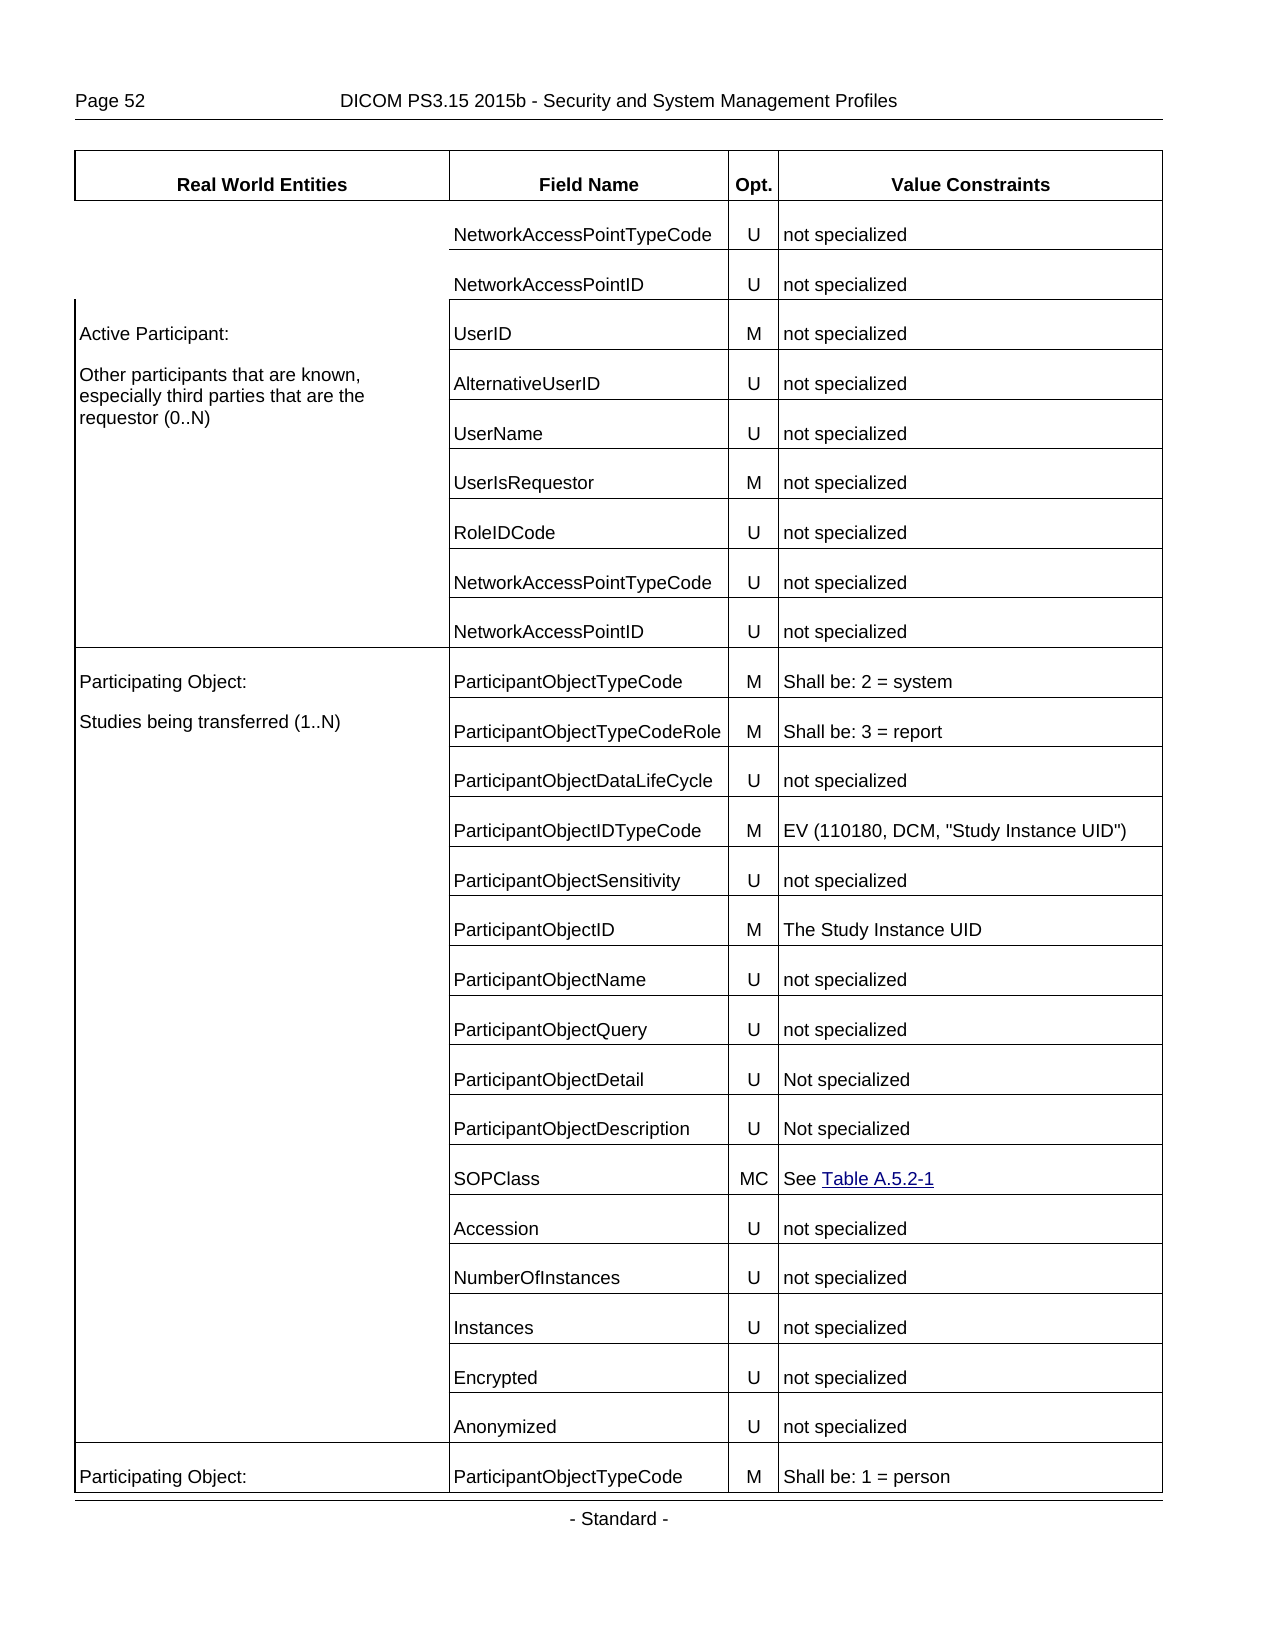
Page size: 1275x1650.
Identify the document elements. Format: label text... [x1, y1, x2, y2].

table_cell M [729, 1443, 778, 1492]
table_cell not specialized [779, 449, 1162, 498]
table_cell ParticipantObjectTypeCode [450, 1443, 728, 1492]
table_cell ParticipantObjectDetail [450, 1045, 728, 1094]
table_cell NetworkAccessPointTypeCode [449, 201, 728, 249]
table_cell M [729, 648, 778, 697]
table_cell ParticipantObjectIDTypeCode [450, 797, 728, 846]
table_cell not specialized [779, 598, 1162, 647]
table_cell U [729, 1195, 778, 1243]
table_cell U [729, 1393, 778, 1442]
table_cell Active Participant: Other participants that are known, especially third parties that are the requestor (0..N) [76, 299, 449, 647]
table_cell U [729, 1294, 778, 1342]
table_cell not specialized [779, 250, 1162, 299]
table_cell U [729, 747, 778, 796]
table_cell Shall be: 2 = system [779, 648, 1162, 697]
table_cell NetworkAccessPointID [450, 598, 728, 647]
table_cell U [729, 400, 778, 448]
table_cell ParticipantObjectName [450, 946, 728, 995]
table_cell Instances [450, 1294, 728, 1342]
table_cell Participating Object: [76, 1443, 449, 1492]
table_cell Anonymized [450, 1393, 728, 1442]
table_cell The Study Instance UID [779, 896, 1162, 945]
table_cell U [729, 499, 778, 547]
table_cell Shall be: 3 = report [779, 698, 1162, 746]
table_cell ParticipantObjectQuery [450, 996, 728, 1044]
table_cell Accession [450, 1195, 728, 1243]
table_cell M [729, 698, 778, 746]
table_cell AlternativeUserID [450, 350, 728, 398]
table_cell not specialized [779, 400, 1162, 448]
table_cell NumberOfInstances [450, 1244, 728, 1293]
table_cell not specialized [779, 499, 1162, 547]
table_header Field Name [450, 151, 728, 200]
table_cell not specialized [779, 1294, 1162, 1342]
table_cell U [729, 201, 778, 249]
table_cell not specialized [779, 996, 1162, 1044]
table_header Value Constraints [779, 151, 1162, 200]
table_cell ParticipantObjectDescription [450, 1095, 728, 1144]
table_cell not specialized [779, 847, 1162, 895]
table_cell U [729, 350, 778, 398]
table_header Real World Entities [76, 151, 449, 200]
table_cell ParticipantObjectTypeCode [450, 648, 728, 697]
table_cell U [729, 549, 778, 597]
table_cell Participating Object: Studies being transferred (1..N) [76, 648, 449, 1442]
table_cell not specialized [779, 1195, 1162, 1243]
table_cell U [729, 1244, 778, 1293]
table_cell UserName [450, 400, 728, 448]
table_cell M [729, 896, 778, 945]
table_cell SOPClass [450, 1145, 728, 1193]
table_cell NetworkAccessPointID [449, 250, 728, 299]
table_cell U [729, 598, 778, 647]
table_cell U [729, 250, 778, 299]
table_cell not specialized [779, 549, 1162, 597]
table_cell ParticipantObjectDataLifeCycle [450, 747, 728, 796]
table_cell Not specialized [779, 1095, 1162, 1144]
table_cell ParticipantObjectTypeCodeRole [450, 698, 728, 746]
table_cell UserID [450, 300, 728, 349]
table_cell U [729, 996, 778, 1044]
table_cell Encrypted [450, 1344, 728, 1392]
table_cell M [729, 797, 778, 846]
table_cell Not specialized [779, 1045, 1162, 1094]
table_cell RoleIDCode [450, 499, 728, 547]
table_cell not specialized [779, 1393, 1162, 1442]
table_cell U [729, 946, 778, 995]
table_cell MC [729, 1145, 778, 1193]
table_cell not specialized [779, 300, 1162, 349]
table_cell EV (110180, DCM, "Study Instance UID") [779, 797, 1162, 846]
table_cell U [729, 1344, 778, 1392]
table_cell not specialized [779, 350, 1162, 398]
table_cell M [729, 449, 778, 498]
table_cell not specialized [779, 946, 1162, 995]
table_cell NetworkAccessPointTypeCode [450, 549, 728, 597]
table_cell M [729, 300, 778, 349]
table_cell UserIsRequestor [450, 449, 728, 498]
table_cell not specialized [779, 201, 1162, 249]
table_cell See Table A.5.2-1 [779, 1145, 1162, 1193]
table_header Opt. [729, 151, 778, 200]
table_cell not specialized [779, 1244, 1162, 1293]
table_cell not specialized [779, 1344, 1162, 1392]
table_cell U [729, 1045, 778, 1094]
table_cell ParticipantObjectSensitivity [450, 847, 728, 895]
table_cell not specialized [779, 747, 1162, 796]
table_cell Shall be: 1 = person [779, 1443, 1162, 1492]
table_cell U [729, 847, 778, 895]
table_cell U [729, 1095, 778, 1144]
table_cell ParticipantObjectID [450, 896, 728, 945]
